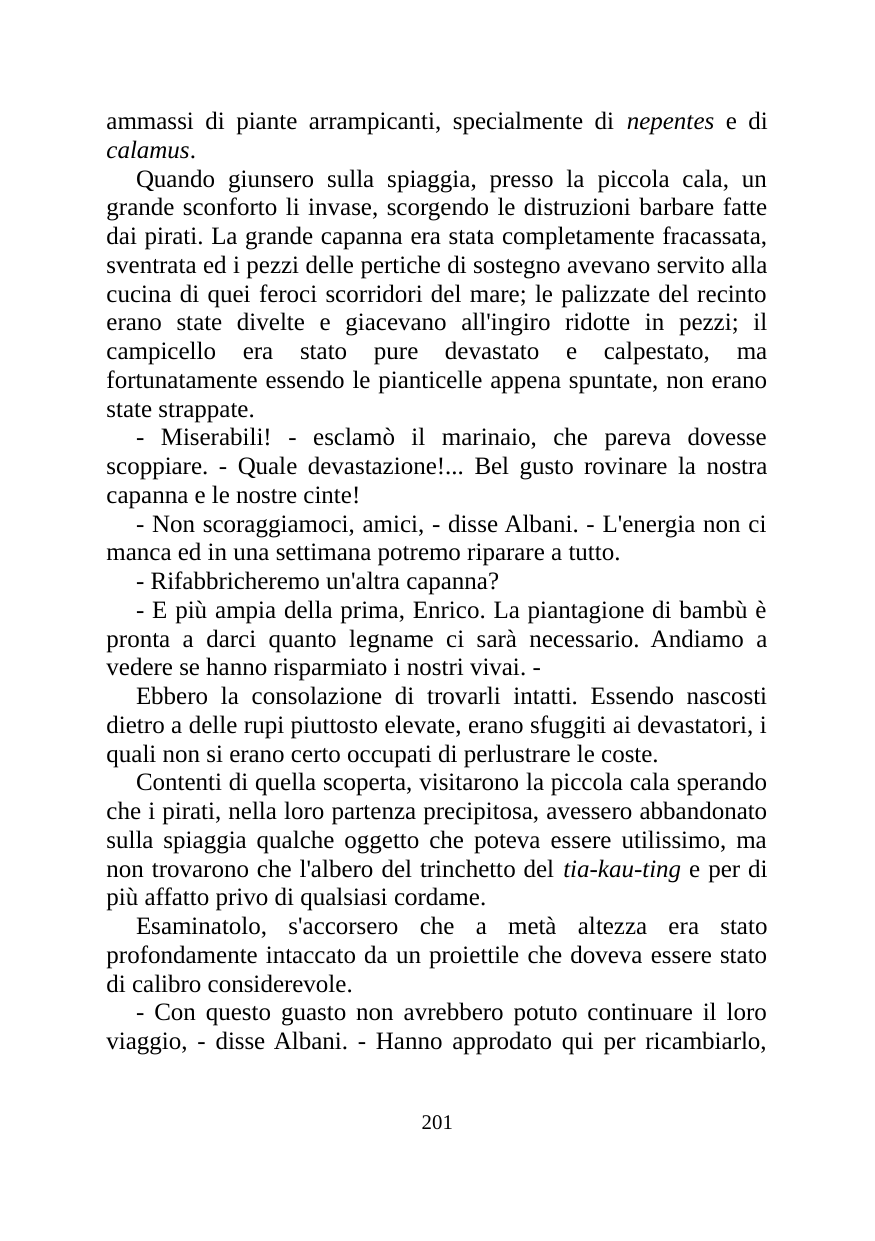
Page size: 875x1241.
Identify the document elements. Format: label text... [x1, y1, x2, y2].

text Quando giunsero sulla spiaggia, presso la piccola cala, un grande sconforto li invase, scorgendo le distruzioni barbare fatte dai pirati. La grande capanna era stata completamente fracassata, sventrata ed i pezzi delle pertiche di sostegno avevano servito alla cucina di quei feroci scorridori del mare; le palizzate del recinto erano state divelte e giacevano all'ingiro ridotte in pezzi; il campicello era stato pure devastato e calpestato, ma fortunatamente essendo le pianticelle appena spuntate, non erano state strappate. [106, 164, 768, 422]
text ammassi di piante arrampicanti, specialmente di nepentes e di calamus. [106, 106, 768, 164]
text Ebbero la consolazione di trovarli intatti. Essendo nascosti dietro a delle rupi piuttosto elevate, erano sfuggiti ai devastatori, i quali non si erano certo occupati di perlustrare le coste. [106, 681, 768, 767]
text - E più ampia della prima, Enrico. La piantagione di bambù è pronta a darci quanto legname ci sarà necessario. Andiamo a vedere se hanno risparmiato i nostri vivai. - [106, 595, 768, 681]
text - Non scoraggiamoci, amici, - disse Albani. - L'energia non ci manca ed in una settimana potremo riparare a tutto. [106, 509, 768, 566]
text Contenti di quella scoperta, visitarono la piccola cala sperando che i pirati, nella loro partenza precipitosa, avessero abbandonato sulla spiaggia qualche oggetto che poteva essere utilissimo, ma non trovarono che l'albero del trinchetto del tia-kau-ting e per di più affatto privo di qualsiasi cordame. [106, 767, 768, 911]
text - Con questo guasto non avrebbero potuto continuare il loro viaggio, - disse Albani. - Hanno approdato qui per ricambiarlo, [106, 997, 768, 1055]
text - Miserabili! - esclamò il marinaio, che pareva dovesse scoppiare. - Quale devastazione!... Bel gusto rovinare la nostra capanna e le nostre cinte! [106, 422, 768, 509]
text - Rifabbricheremo un'altra capanna? [106, 566, 768, 595]
text Esaminatolo, s'accorsero che a metà altezza era stato profondamente intaccato da un proiettile che doveva essere stato di calibro considerevole. [106, 911, 768, 997]
